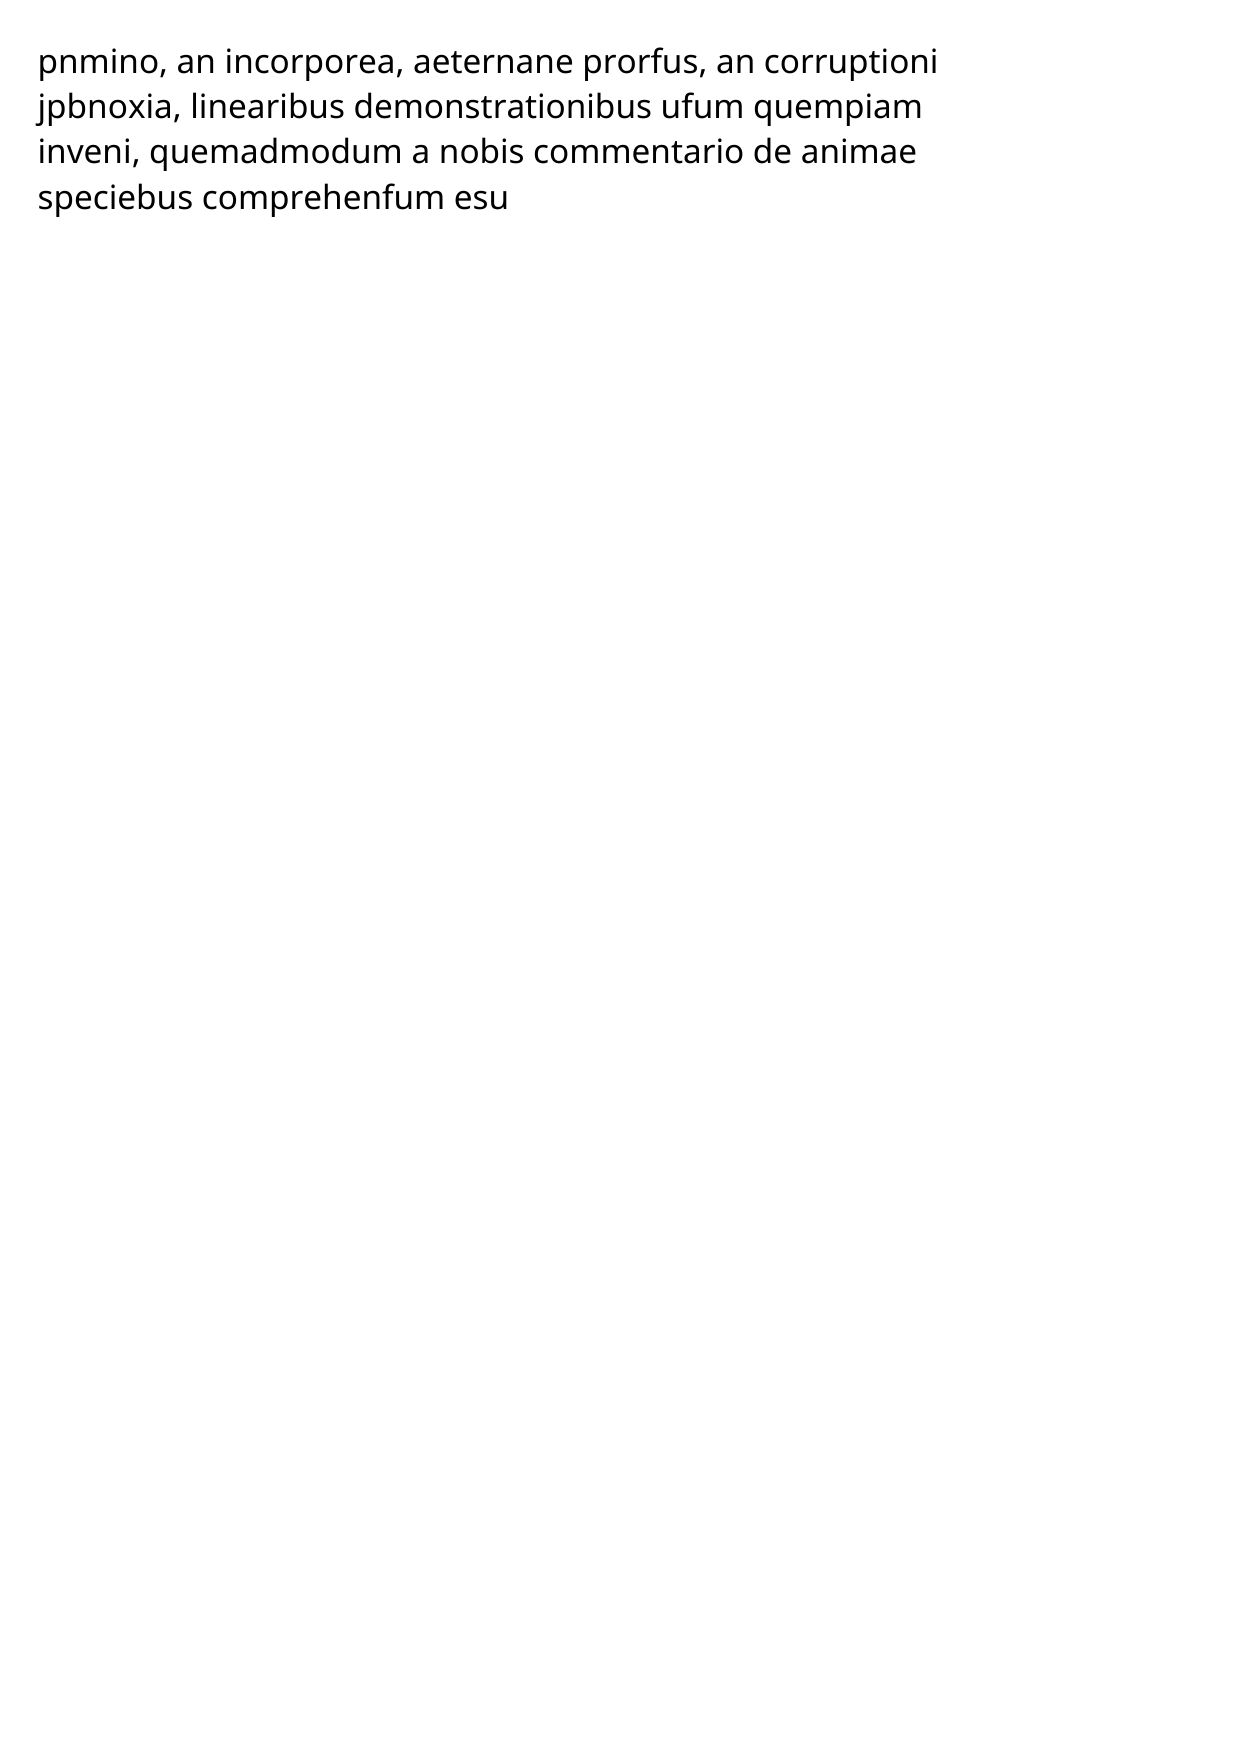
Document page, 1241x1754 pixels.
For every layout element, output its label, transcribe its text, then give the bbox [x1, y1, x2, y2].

text pnmino, an incorporea, aeternane prorfus, an corruptioni jpbnoxia, linearibus demonstrationibus ufum quempiam inveni, quemadmodum a nobis commentario de animae speciebus comprehenfum esu [37, 37, 1203, 219]
